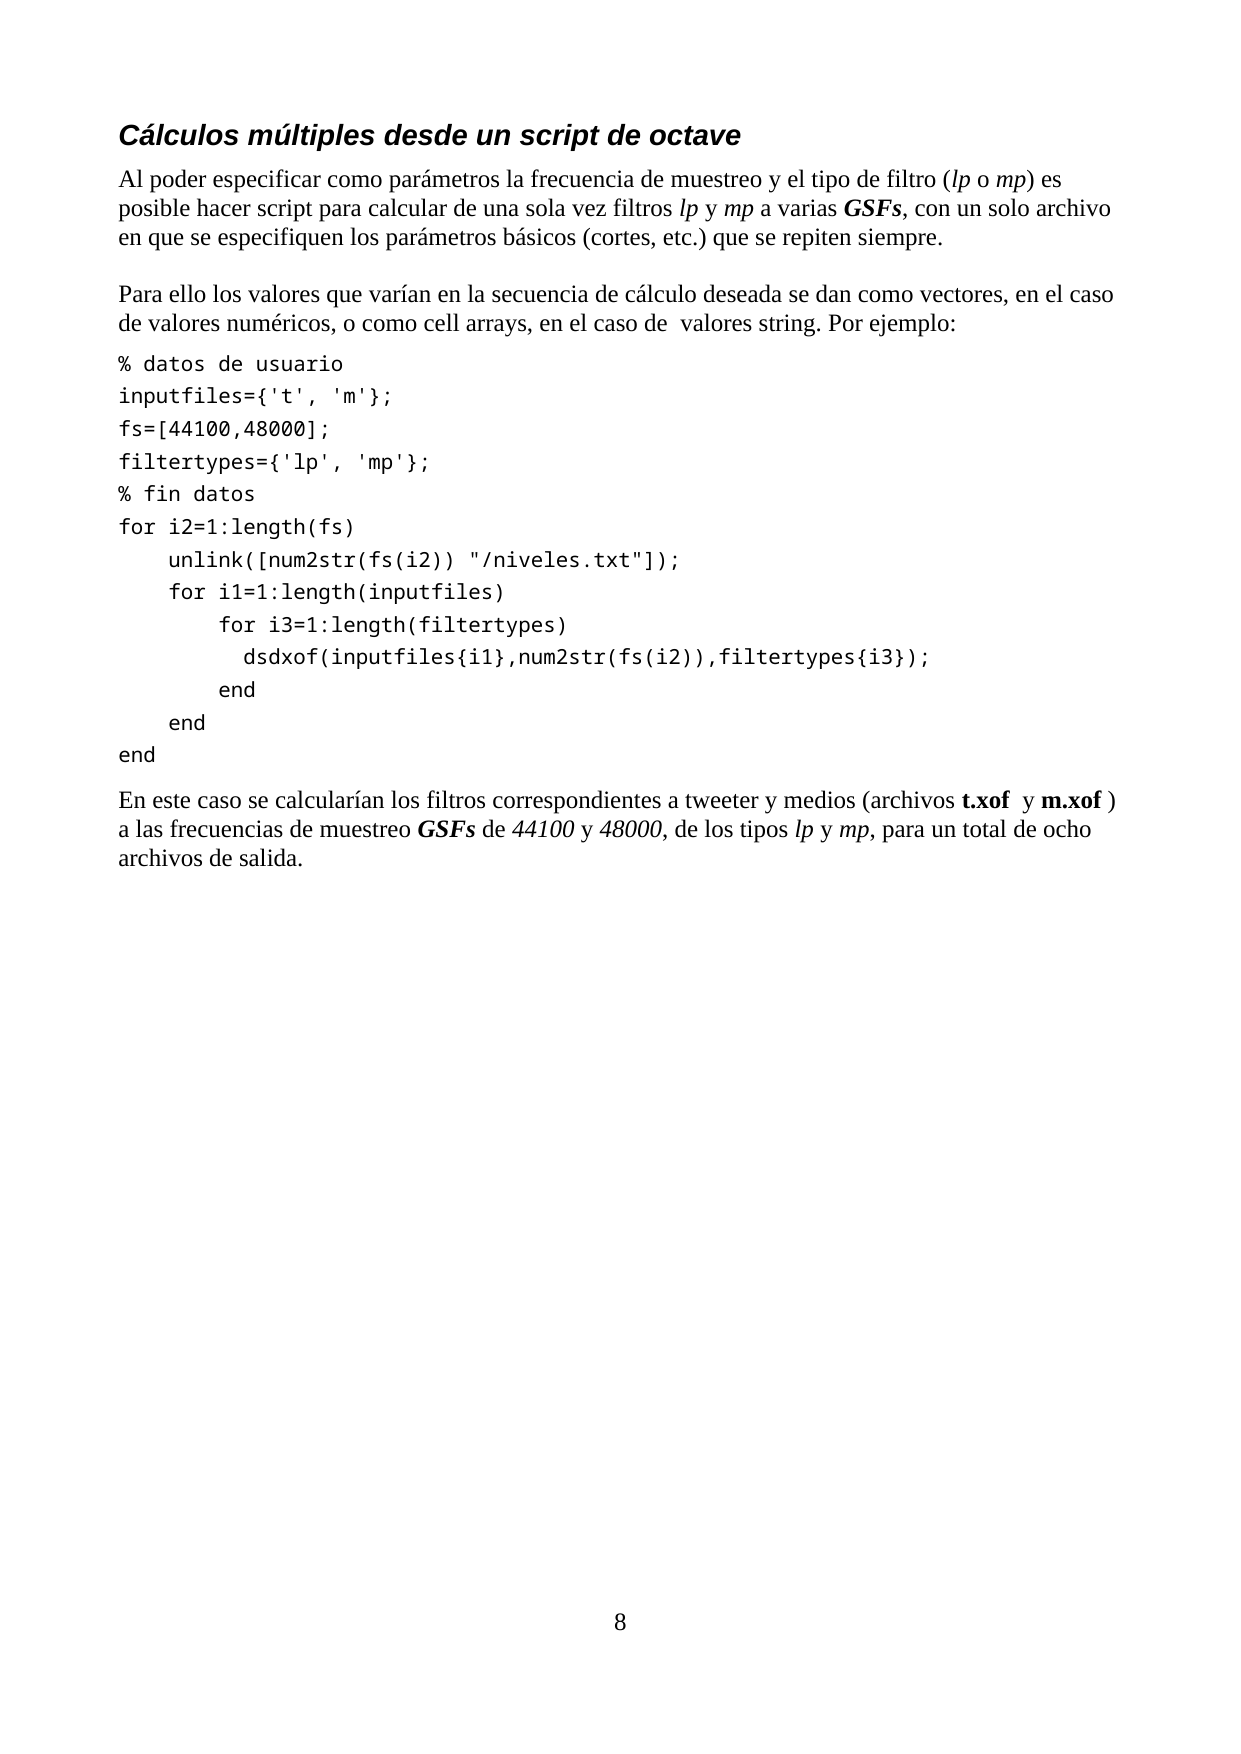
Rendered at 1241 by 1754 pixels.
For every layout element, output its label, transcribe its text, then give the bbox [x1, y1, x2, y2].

text % datos de usuario inputfiles={'t', 'm'}; fs=[44100,48000]; filtertypes={'lp', 'mp'}; % fin datos for i2=1:length(fs) unlink([num2str(fs(i2)) "/niveles.txt"]); for i1=1:length(inputfiles) for i3=1:length(filtertypes) dsdxof(inputfiles{i1},num2str(fs(i2)),filtertypes{i3}); end end end [118, 349, 1122, 769]
subtitle Cálculos múltiples desde un script de octave [118, 118, 1122, 152]
text En este caso se calcularían los filtros correspondientes a tweeter y medios (archivos t.xof y m.xof ) a las frecuencias de muestreo GSFs de 44100 y 48000, de los tipos lp y mp, para un total de ocho archivos de salida. [118, 785, 1122, 872]
text Al poder especificar como parámetros la frecuencia de muestreo y el tipo de filtro (lp o mp) es posible hacer script para calcular de una sola vez filtros lp y mp a varias GSFs, con un solo archivo en que se especifiquen los parámetros básicos (cortes, etc.) que se repiten siempre. Para ello los valores que varían en la secuencia de cálculo deseada se dan como vectores, en el caso de valores numéricos, o como cell arrays, en el caso de valores string. Por ejemplo: [118, 164, 1122, 337]
